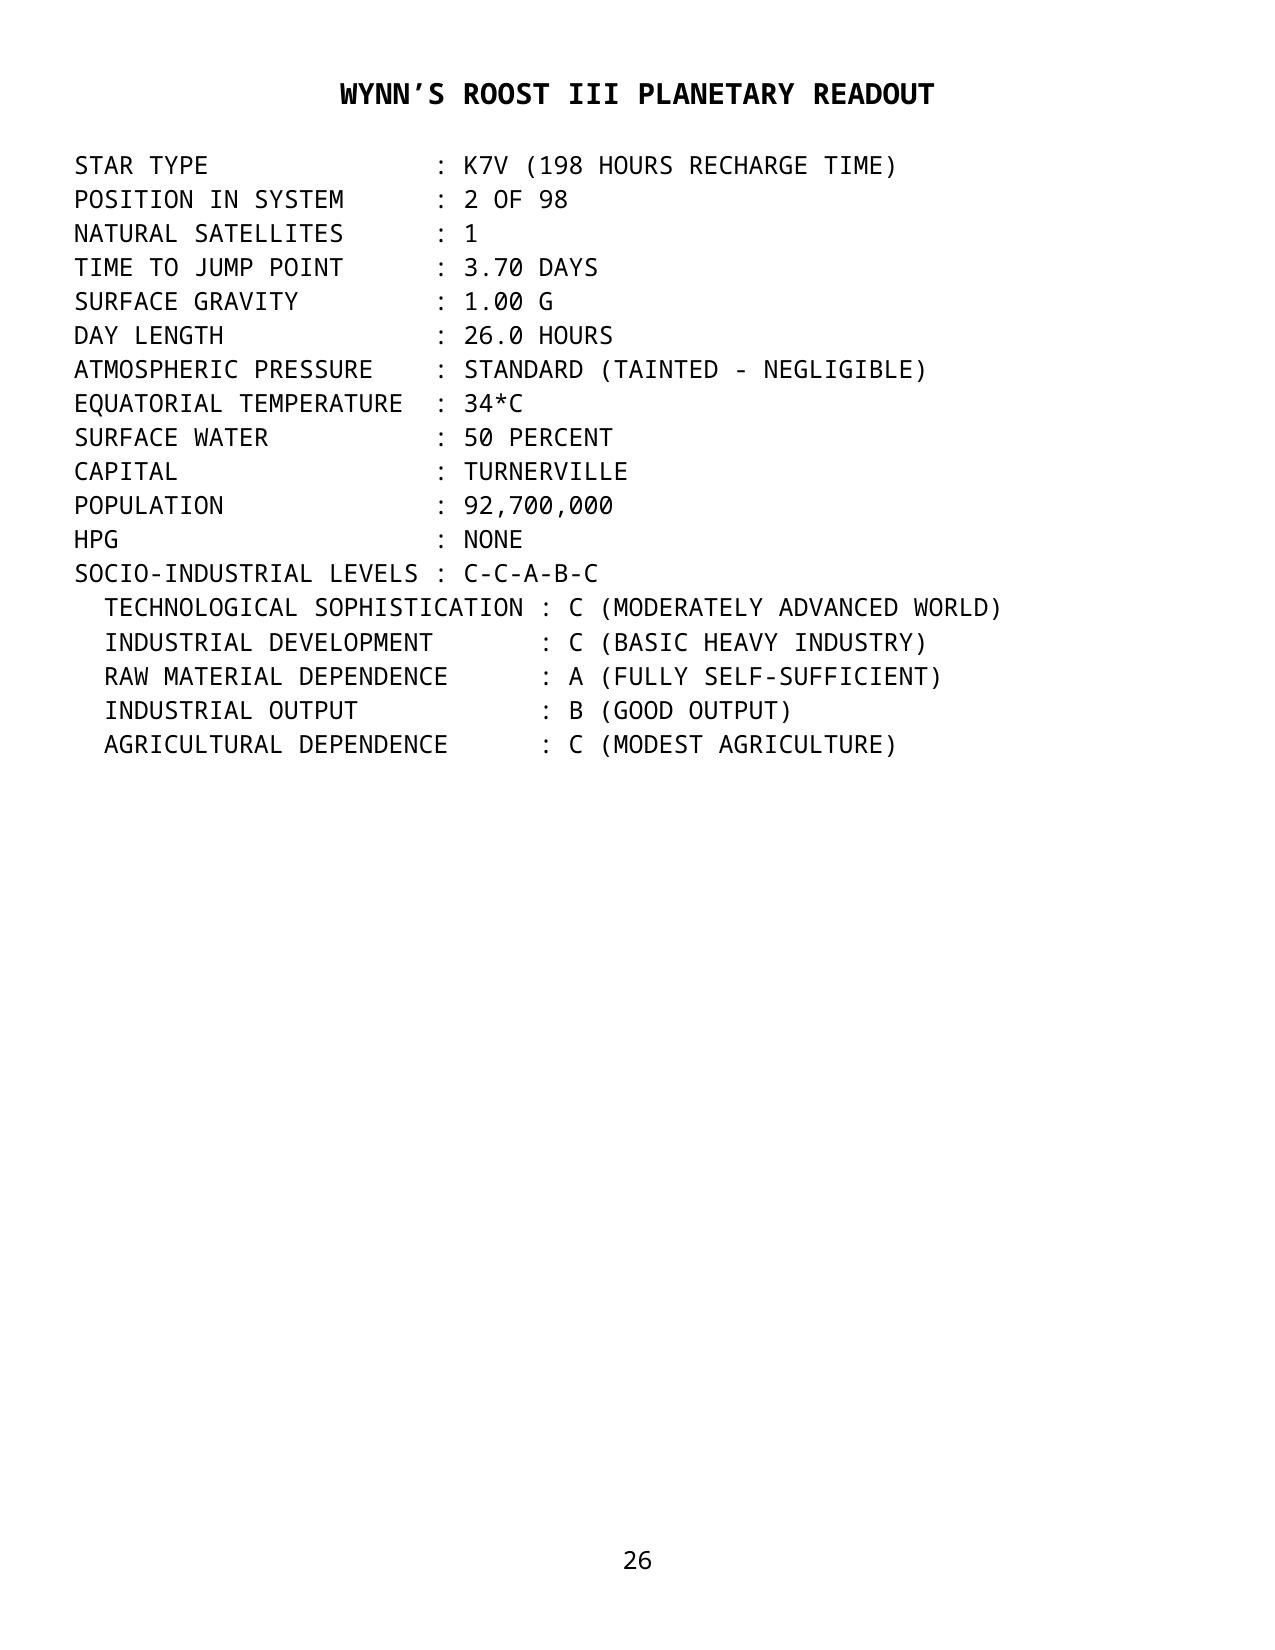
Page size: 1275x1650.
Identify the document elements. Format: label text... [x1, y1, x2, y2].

text EQUATORIAL TEMPERATURE : 34*C [73, 386, 1201, 420]
text HPG : NONE [73, 522, 1201, 556]
text ATMOSPHERIC PRESSURE : STANDARD (TAINTED - NEGLIGIBLE) [73, 352, 1201, 386]
text CAPITAL : TURNERVILLE [73, 454, 1201, 488]
text INDUSTRIAL OUTPUT : B (GOOD OUTPUT) [73, 692, 1201, 726]
text SOCIO-INDUSTRIAL LEVELS : C-C-A-B-C [73, 556, 1201, 590]
text DAY LENGTH : 26.0 HOURS [73, 318, 1201, 352]
subtitle WYNN’S ROOST III PLANETARY READOUT [73, 73, 1201, 113]
text TIME TO JUMP POINT : 3.70 DAYS [73, 249, 1201, 283]
text INDUSTRIAL DEVELOPMENT : C (BASIC HEAVY INDUSTRY) [73, 624, 1201, 658]
text RAW MATERIAL DEPENDENCE : A (FULLY SELF-SUFFICIENT) [73, 658, 1201, 692]
text POPULATION : 92,700,000 [73, 488, 1201, 522]
text STAR TYPE : K7V (198 HOURS RECHARGE TIME) POSITION IN SYSTEM : 2 OF 98 [73, 147, 1201, 215]
text AGRICULTURAL DEPENDENCE : C (MODEST AGRICULTURE) [73, 726, 1201, 760]
text SURFACE WATER : 50 PERCENT [73, 420, 1201, 454]
text NATURAL SATELLITES : 1 [73, 215, 1201, 249]
text TECHNOLOGICAL SOPHISTICATION : C (MODERATELY ADVANCED WORLD) [73, 590, 1201, 624]
text SURFACE GRAVITY : 1.00 G [73, 283, 1201, 318]
